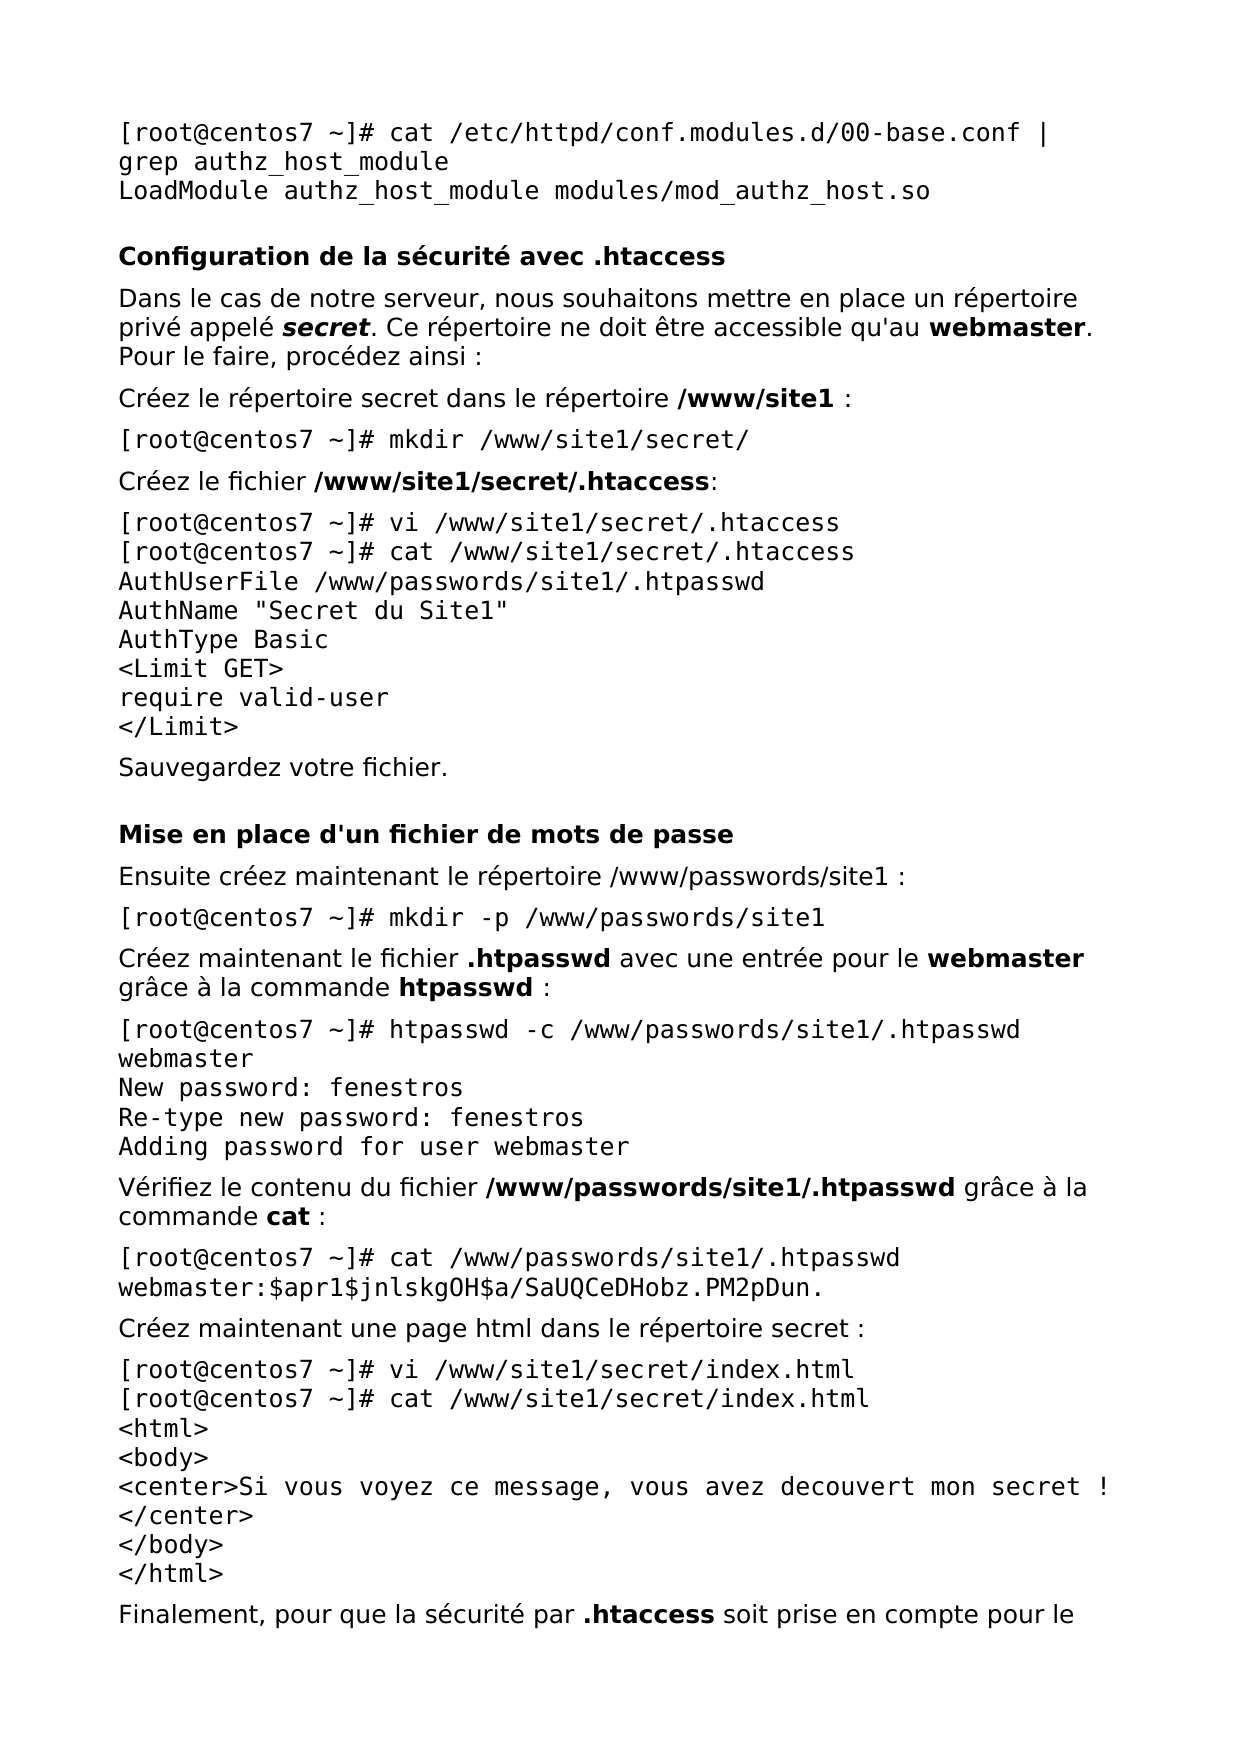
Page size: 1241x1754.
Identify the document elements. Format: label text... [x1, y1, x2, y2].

text Créez maintenant une page html dans le répertoire secret : [118, 1314, 1122, 1343]
text [root@centos7 ~]# htpasswd -c /www/passwords/site1/.htpasswd webmaster New password: fenestros Re-type new password: fenestros Adding password for user webmaster [118, 1015, 1122, 1161]
text Créez le fichier /www/site1/secret/.htaccess: [118, 467, 1122, 496]
text [root@centos7 ~]# cat /www/passwords/site1/.htpasswd webmaster:$apr1$jnlskgOH$a/SaUQCeDHobz.PM2pDun. [118, 1244, 1122, 1302]
text Dans le cas de notre serveur, nous souhaitons mettre en place un répertoire privé appelé secret. Ce répertoire ne doit être accessible qu'au webmaster. Pour le faire, procédez ainsi : [118, 284, 1122, 372]
text [root@centos7 ~]# vi /www/site1/secret/.htaccess [root@centos7 ~]# cat /www/site1/secret/.htaccess AuthUserFile /www/passwords/site1/.htpasswd AuthName "Secret du Site1" AuthType Basic <Limit GET> require valid-user </Limit> [118, 508, 1122, 742]
text Ensuite créez maintenant le répertoire /www/passwords/site1 : [118, 862, 1122, 891]
text Créez le répertoire secret dans le répertoire /www/site1 : [118, 384, 1122, 413]
subtitle Mise en place d'un fichier de mots de passe [118, 820, 1122, 849]
text Finalement, pour que la sécurité par .htaccess soit prise en compte pour le [118, 1601, 1122, 1630]
text [root@centos7 ~]# mkdir /www/site1/secret/ [118, 426, 1122, 455]
text [root@centos7 ~]# cat /etc/httpd/conf.modules.d/00-base.conf | grep authz_host_module LoadModule authz_host_module modules/mod_authz_host.so [118, 118, 1122, 206]
text Vérifiez le contenu du fichier /www/passwords/site1/.htpasswd grâce à la commande cat : [118, 1173, 1122, 1231]
text Créez maintenant le fichier .htpasswd avec une entrée pour le webmaster grâce à la commande htpasswd : [118, 944, 1122, 1003]
text Sauvegardez votre fichier. [118, 753, 1122, 783]
text [root@centos7 ~]# vi /www/site1/secret/index.html [root@centos7 ~]# cat /www/site1/secret/index.html <html> <body> <center>Si vous voyez ce message, vous avez decouvert mon secret !</center> </body> </html> [118, 1355, 1122, 1589]
text [root@centos7 ~]# mkdir -p /www/passwords/site1 [118, 903, 1122, 933]
subtitle Configuration de la sécurité avec .htaccess [118, 242, 1122, 272]
